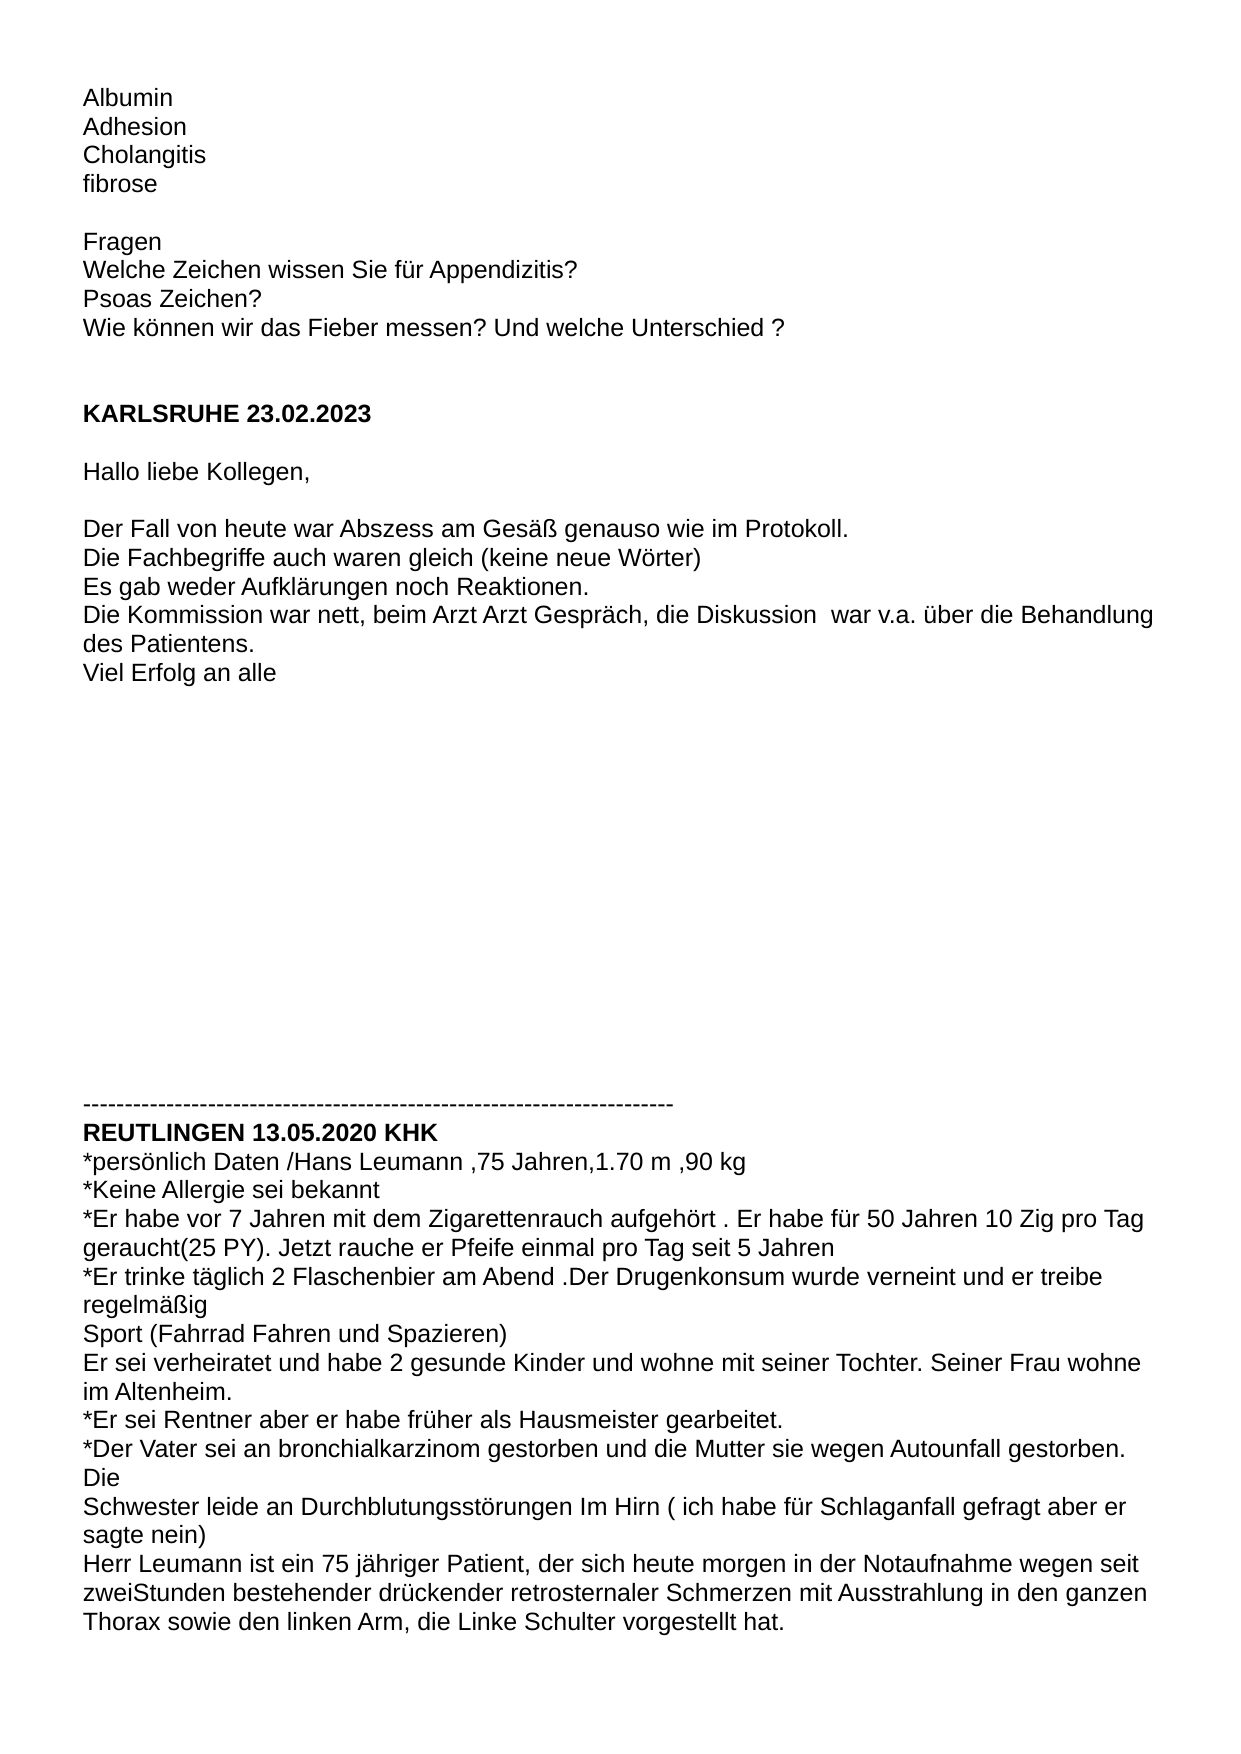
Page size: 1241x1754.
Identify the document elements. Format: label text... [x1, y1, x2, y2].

text Schwester leide an Durchblutungsstörungen Im Hirn ( ich habe für Schlaganfall gefragt aber er sagte nein) [83, 1491, 1157, 1549]
text fibrose [83, 169, 1157, 198]
text *persönlich Daten /Hans Leumann ,75 Jahren,1.70 m ,90 kg [83, 1146, 1157, 1175]
text Herr Leumann ist ein 75 jähriger Patient, der sich heute morgen in der Notaufnahme wegen seit zweiStunden bestehender drückender retrosternaler Schmerzen mit Ausstrahlung in den ganzen Thorax sowie den linken Arm, die Linke Schulter vorgestellt hat. [83, 1549, 1157, 1635]
text Er sei verheiratet und habe 2 gesunde Kinder und wohne mit seiner Tochter. Seiner Frau wohne im Altenheim. [83, 1348, 1157, 1405]
text KARLSRUHE 23.02.2023 [83, 399, 1157, 428]
text ----------------------------------------------------------------------- [83, 1089, 1157, 1118]
text Sport (Fahrrad Fahren und Spazieren) [83, 1319, 1157, 1348]
text Fragen [83, 226, 1157, 255]
text Cholangitis [83, 140, 1157, 169]
text REUTLINGEN 13.05.2020 KHK [83, 1118, 1157, 1146]
text Albumin [83, 83, 1157, 111]
text Hallo liebe Kollegen, [83, 456, 1157, 485]
text Die Kommission war nett, beim Arzt Arzt Gespräch, die Diskussion war v.a. über die Behandlung des Patientens. [83, 600, 1157, 658]
text Die Fachbegriffe auch waren gleich (keine neue Wörter) [83, 543, 1157, 571]
text *Der Vater sei an bronchialkarzinom gestorben und die Mutter sie wegen Autounfall gestorben. Die [83, 1434, 1157, 1491]
text *Keine Allergie sei bekannt [83, 1175, 1157, 1204]
text Psoas Zeichen? [83, 284, 1157, 313]
text Es gab weder Aufklärungen noch Reaktionen. [83, 571, 1157, 600]
text Der Fall von heute war Abszess am Gesäß genauso wie im Protokoll. [83, 514, 1157, 543]
text *Er habe vor 7 Jahren mit dem Zigarettenrauch aufgehört . Er habe für 50 Jahren 10 Zig pro Tag [83, 1204, 1157, 1233]
text Wie können wir das Fieber messen? Und welche Unterschied ? [83, 313, 1157, 341]
text Adhesion [83, 111, 1157, 140]
text *Er trinke täglich 2 Flaschenbier am Abend .Der Drugenkonsum wurde verneint und er treibe regelmäßig [83, 1261, 1157, 1319]
text *Er sei Rentner aber er habe früher als Hausmeister gearbeitet. [83, 1405, 1157, 1434]
text geraucht(25 PY). Jetzt rauche er Pfeife einmal pro Tag seit 5 Jahren [83, 1233, 1157, 1261]
text Viel Erfolg an alle [83, 658, 1157, 686]
text Welche Zeichen wissen Sie für Appendizitis? [83, 255, 1157, 284]
